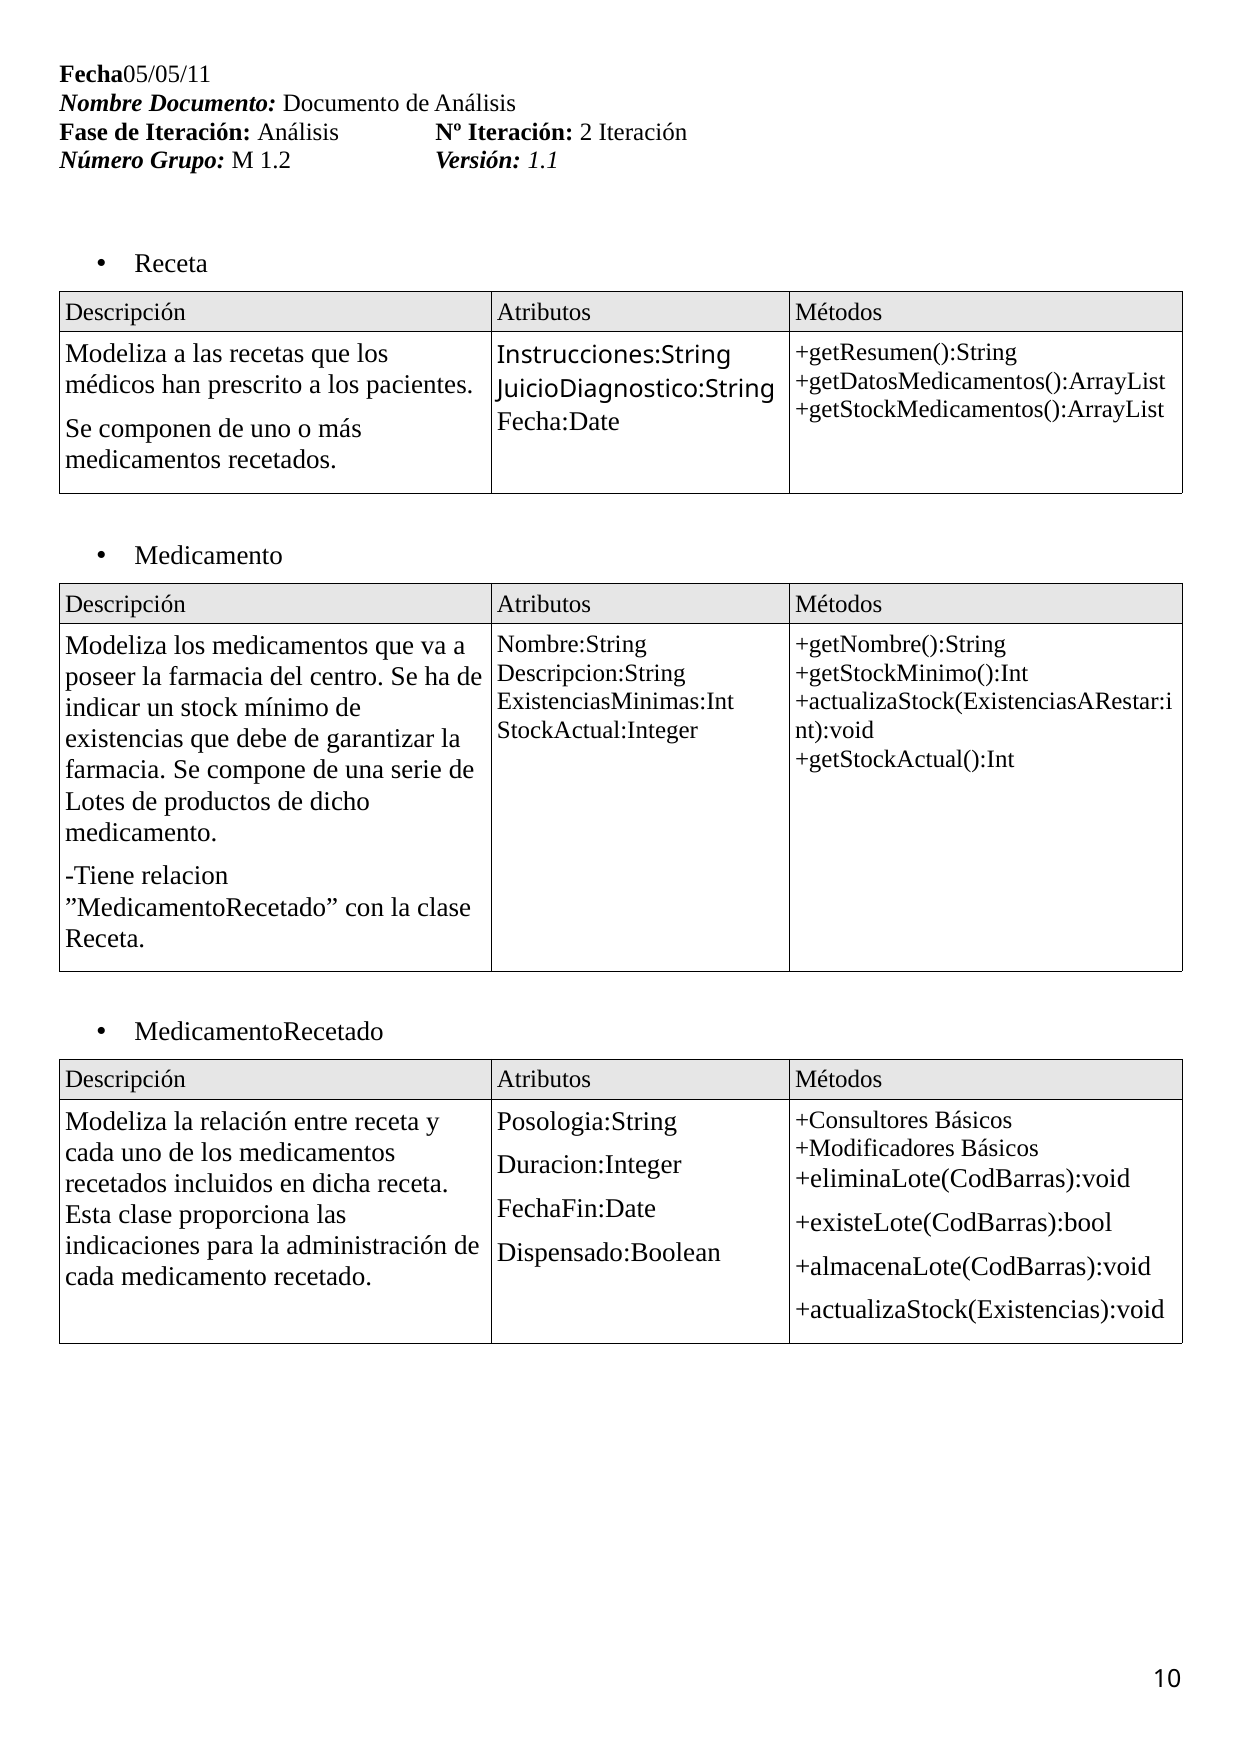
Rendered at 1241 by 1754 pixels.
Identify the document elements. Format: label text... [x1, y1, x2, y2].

table_cell +getNombre():String +getStockMinimo():Int +actualizaStock(ExistenciasARestar:int):void +getStockActual():Int [790, 624, 1182, 971]
table_cell Posologia:String Duracion:Integer FechaFin:Date Dispensado:Boolean [492, 1100, 789, 1343]
table_header Descripción [60, 584, 491, 623]
table_cell Instrucciones:String JuicioDiagnostico:String Fecha:Date [492, 332, 789, 492]
list MedicamentoRecetado [97, 1015, 1181, 1046]
table_header Atributos [492, 1060, 789, 1099]
table_cell Modeliza la relación entre receta y cada uno de los medicamentos recetados incluidos en dicha receta. Esta clase proporciona las indicaciones para la administración de cada medicamento recetado. [60, 1100, 491, 1343]
table_cell Modeliza a las recetas que los médicos han prescrito a los pacientes. Se componen de uno o más medicamentos recetados. [60, 332, 491, 492]
table_header Descripción [60, 1060, 491, 1099]
table_cell Nombre:String Descripcion:String ExistenciasMinimas:Int StockActual:Integer [492, 624, 789, 971]
list Medicamento [97, 539, 1181, 570]
table_cell Modeliza los medicamentos que va a poseer la farmacia del centro. Se ha de indicar un stock mínimo de existencias que debe de garantizar la farmacia. Se compone de una serie de Lotes de productos de dicho medicamento. -Tiene relacion ”MedicamentoRecetado” con la clase Receta. [60, 624, 491, 971]
table_cell +getResumen():String +getDatosMedicamentos():ArrayList +getStockMedicamentos():ArrayList [790, 332, 1182, 492]
table_header Métodos [790, 292, 1182, 331]
list Receta [97, 247, 1181, 278]
table_header Atributos [492, 584, 789, 623]
table_header Métodos [790, 1060, 1182, 1099]
table_header Descripción [60, 292, 491, 331]
table_cell +Consultores Básicos +Modificadores Básicos +eliminaLote(CodBarras):void +existeLote(CodBarras):bool +almacenaLote(CodBarras):void +actualizaStock(Existencias):void [790, 1100, 1182, 1343]
table_header Atributos [492, 292, 789, 331]
table_header Métodos [790, 584, 1182, 623]
